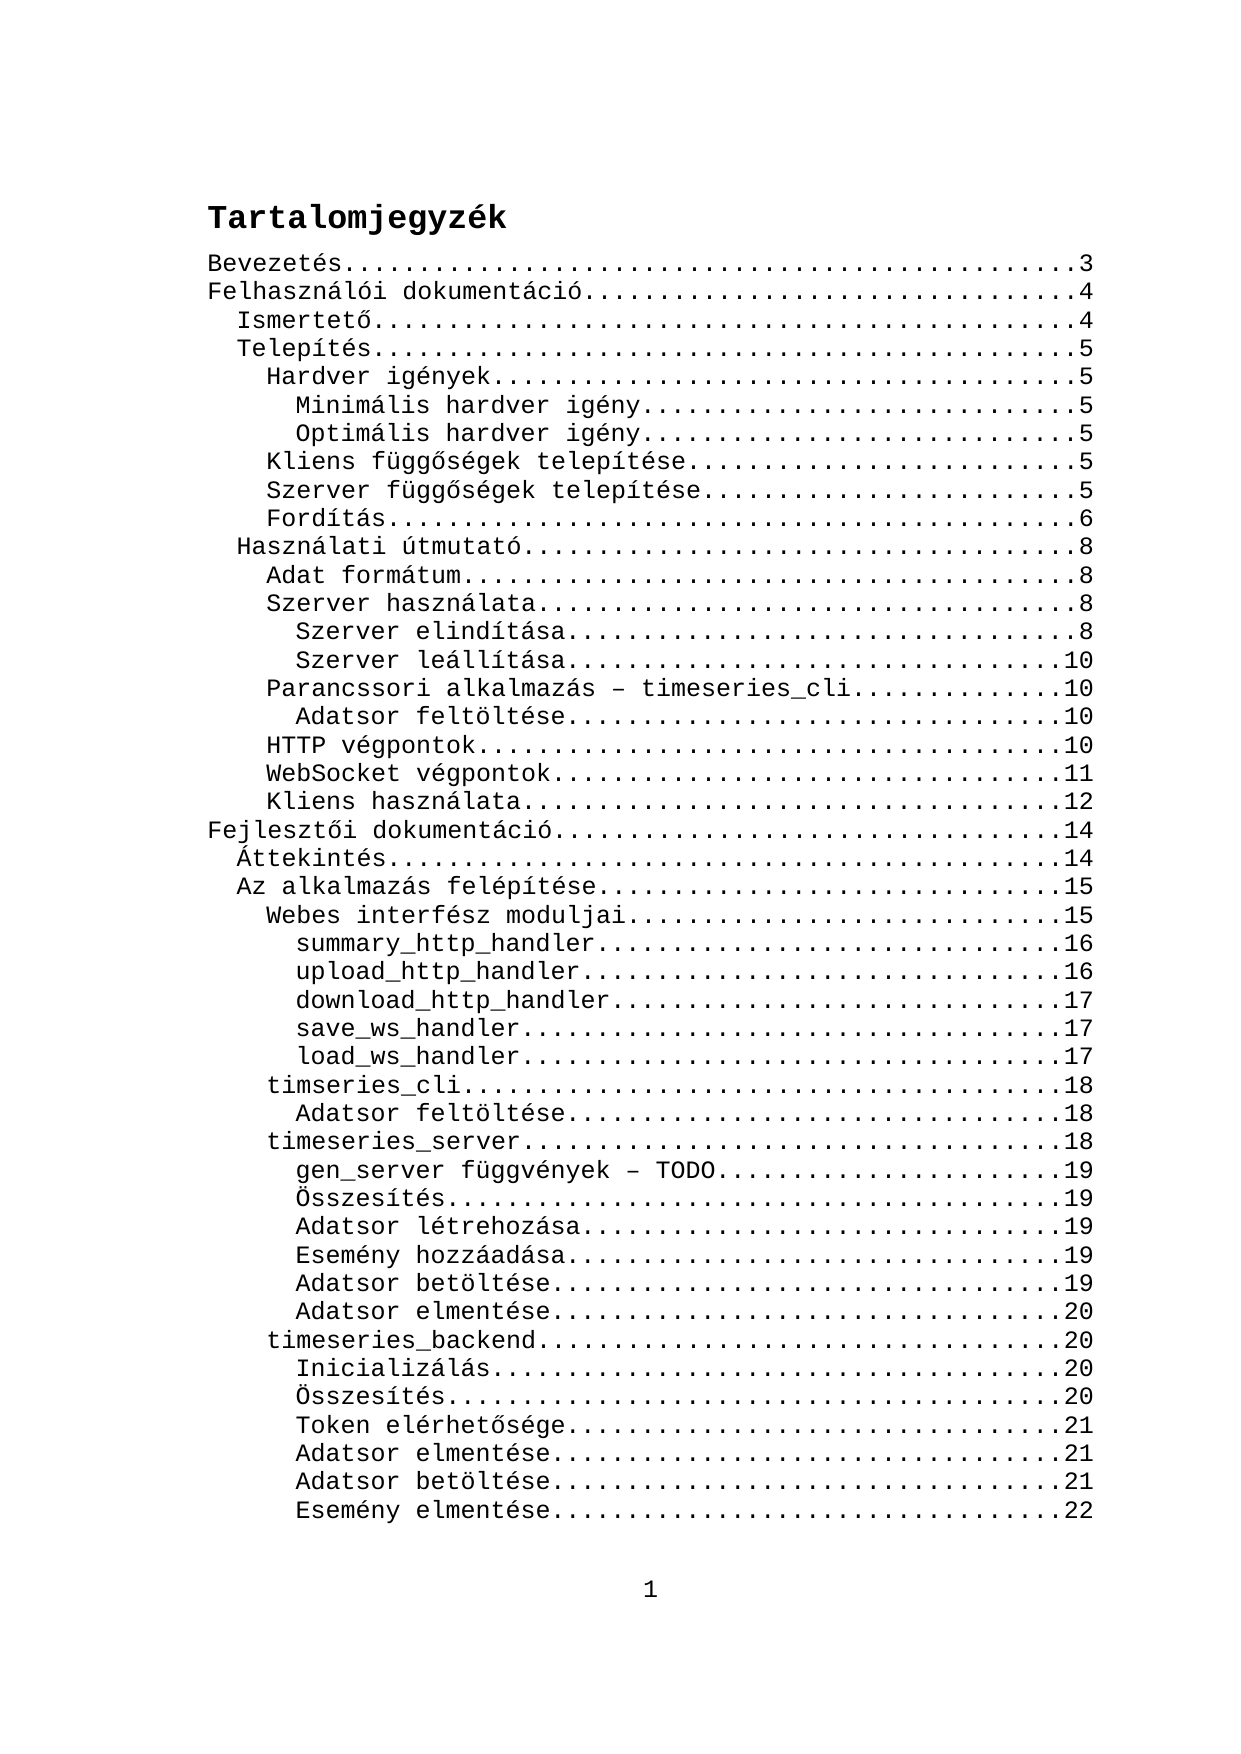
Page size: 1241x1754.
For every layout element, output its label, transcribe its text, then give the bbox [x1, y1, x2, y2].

text timseries_cli 18 [266, 1072, 1093, 1101]
text Optimális hardver igény 5 [295, 421, 1093, 449]
text HTTP végpontok 10 [266, 732, 1093, 761]
text save_ws_handler 17 [295, 1016, 1093, 1044]
text Adat formátum 8 [266, 562, 1093, 591]
text gen_server függvények – TODO 19 [295, 1157, 1093, 1186]
text Webes interfész moduljai 15 [266, 902, 1093, 931]
text Szerver használata 8 [266, 591, 1093, 619]
text Telepítés 5 [236, 336, 1093, 364]
text Adatsor feltöltése 10 [295, 704, 1093, 732]
text Adatsor betöltése 19 [295, 1271, 1093, 1299]
text Áttekintés 14 [236, 846, 1093, 874]
text Bevezetés 3 [207, 251, 1093, 279]
text Fordítás 6 [266, 506, 1093, 534]
text Token elérhetősége 21 [295, 1412, 1093, 1441]
text Adatsor elmentése 21 [295, 1441, 1093, 1469]
text Fejlesztői dokumentáció 14 [207, 817, 1093, 846]
text load_ws_handler 17 [295, 1044, 1093, 1072]
text timeseries_server 18 [266, 1129, 1093, 1157]
text Szerver elindítása 8 [295, 619, 1093, 647]
text Kliens függőségek telepítése 5 [266, 449, 1093, 477]
text timeseries_backend 20 [266, 1327, 1093, 1356]
text Esemény hozzáadása 19 [295, 1242, 1093, 1271]
text Adatsor betöltése 21 [295, 1469, 1093, 1497]
text Ismertető 4 [236, 307, 1093, 336]
text Adatsor elmentése 20 [295, 1299, 1093, 1327]
text Kliens használata 12 [266, 789, 1093, 817]
subtitle Tartalomjegyzék [207, 200, 1093, 238]
text Az alkalmazás felépítése 15 [236, 874, 1093, 902]
text Esemény elmentése 22 [295, 1497, 1093, 1526]
text Adatsor létrehozása 19 [295, 1214, 1093, 1242]
text summary_http_handler 16 [295, 931, 1093, 959]
text Parancssori alkalmazás – timeseries_cli 10 [266, 676, 1093, 704]
text Hardver igények 5 [266, 364, 1093, 392]
text WebSocket végpontok 11 [266, 761, 1093, 789]
text Használati útmutató 8 [236, 534, 1093, 562]
text Szerver leállítása 10 [295, 647, 1093, 676]
text Adatsor feltöltése 18 [295, 1101, 1093, 1129]
text download_http_handler 17 [295, 987, 1093, 1016]
text Összesítés 20 [295, 1384, 1093, 1412]
text Minimális hardver igény 5 [295, 392, 1093, 421]
text Összesítés 19 [295, 1186, 1093, 1214]
text upload_http_handler 16 [295, 959, 1093, 987]
text Szerver függőségek telepítése 5 [266, 477, 1093, 506]
text Inicializálás 20 [295, 1356, 1093, 1384]
text Felhasználói dokumentáció 4 [207, 279, 1093, 307]
